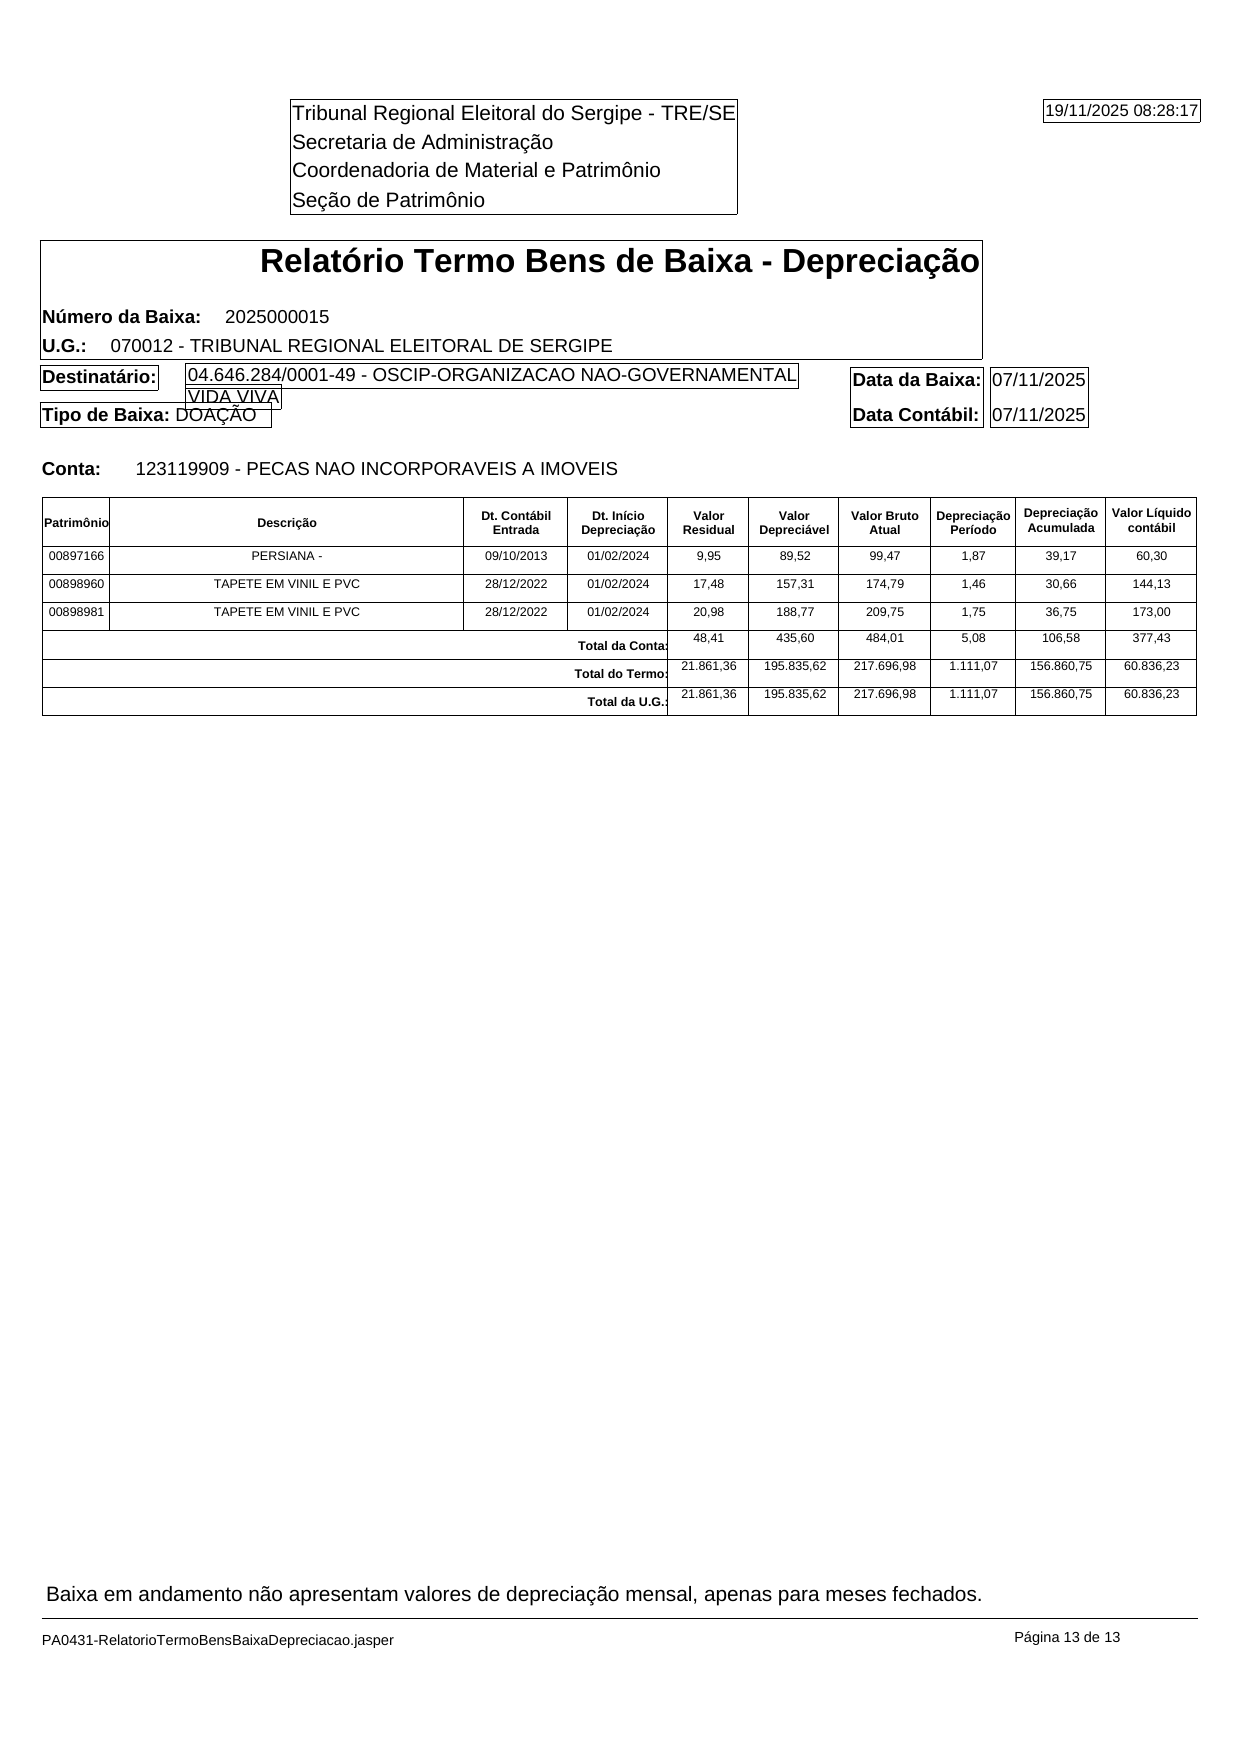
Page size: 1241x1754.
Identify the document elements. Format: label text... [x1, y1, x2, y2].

table_header Descrição [110, 498, 463, 546]
table_header Depreciação Acumulada [1016, 498, 1105, 546]
table_cell 60.836,23 [1106, 660, 1196, 687]
table_cell 1.111,07 [931, 660, 1015, 687]
table_cell 00898981 [43, 603, 109, 630]
table_cell 144,13 [1106, 575, 1196, 602]
table_cell 36,75 [1016, 603, 1105, 630]
table_cell 217.696,98 [839, 688, 930, 715]
table_cell Total da Conta: [43, 631, 667, 658]
table_cell 1.111,07 [931, 688, 1015, 715]
table_cell 217.696,98 [839, 660, 930, 687]
table_cell 30,66 [1016, 575, 1105, 602]
table_cell 188,77 [749, 603, 838, 630]
table_cell 9,95 [668, 547, 748, 574]
table_cell 28/12/2022 [464, 603, 567, 630]
table_cell 39,17 [1016, 547, 1105, 574]
table_cell 157,31 [749, 575, 838, 602]
table_cell 99,47 [839, 547, 930, 574]
table_cell 60.836,23 [1106, 688, 1196, 715]
table_cell 484,01 [839, 631, 930, 658]
text PA0431-RelatorioTermoBensBaixaDepreciacao.jasper Página 13 de 13 [42, 1615, 1221, 1648]
table_header Valor Bruto Atual [839, 498, 930, 546]
text Baixa em andamento não apresentam valores de depreciação mensal, apenas para meses fechados. [46, 1581, 1221, 1605]
table_cell 174,79 [839, 575, 930, 602]
table_cell 20,98 [668, 603, 748, 630]
table_cell 00898960 [43, 575, 109, 602]
table_header Valor Líquido contábil [1106, 498, 1196, 546]
table_cell 17,48 [668, 575, 748, 602]
table_cell 21.861,36 [668, 660, 748, 687]
table_cell 21.861,36 [668, 688, 748, 715]
table_cell Total do Termo: [43, 660, 667, 687]
table_header Valor Residual [668, 498, 748, 546]
table_cell 48,41 [668, 631, 748, 658]
table_cell 01/02/2024 [568, 603, 667, 630]
table_cell 5,08 [931, 631, 1015, 658]
table_cell 01/02/2024 [568, 575, 667, 602]
table_cell 156.860,75 [1016, 660, 1105, 687]
table_cell 106,58 [1016, 631, 1105, 658]
table_cell 209,75 [839, 603, 930, 630]
table_cell 09/10/2013 [464, 547, 567, 574]
table_cell 60,30 [1106, 547, 1196, 574]
table_cell 173,00 [1106, 603, 1196, 630]
table_cell TAPETE EM VINIL E PVC [110, 575, 463, 602]
table_cell 28/12/2022 [464, 575, 567, 602]
table_cell 1,87 [931, 547, 1015, 574]
table_header Dt. Contábil Entrada [464, 498, 567, 546]
table_cell TAPETE EM VINIL E PVC [110, 603, 463, 630]
table_cell 01/02/2024 [568, 547, 667, 574]
table_cell 195.835,62 [749, 660, 838, 687]
table_cell 377,43 [1106, 631, 1196, 658]
text Conta: 123119909 - PECAS NAO INCORPORAVEIS A IMOVEIS [42, 457, 1221, 479]
table_cell 00897166 [43, 547, 109, 574]
table_cell 89,52 [749, 547, 838, 574]
table_cell PERSIANA - [110, 547, 463, 574]
table_header Patrimônio [43, 498, 109, 546]
table_header Dt. Início Depreciação [568, 498, 667, 546]
table_header Valor Depreciável [749, 498, 838, 546]
table_cell 1,46 [931, 575, 1015, 602]
table_cell 435,60 [749, 631, 838, 658]
table_cell Total da U.G.: [43, 688, 667, 715]
table_cell 195.835,62 [749, 688, 838, 715]
table_cell 156.860,75 [1016, 688, 1105, 715]
table_header Depreciação Período [931, 498, 1015, 546]
table_cell 1,75 [931, 603, 1015, 630]
